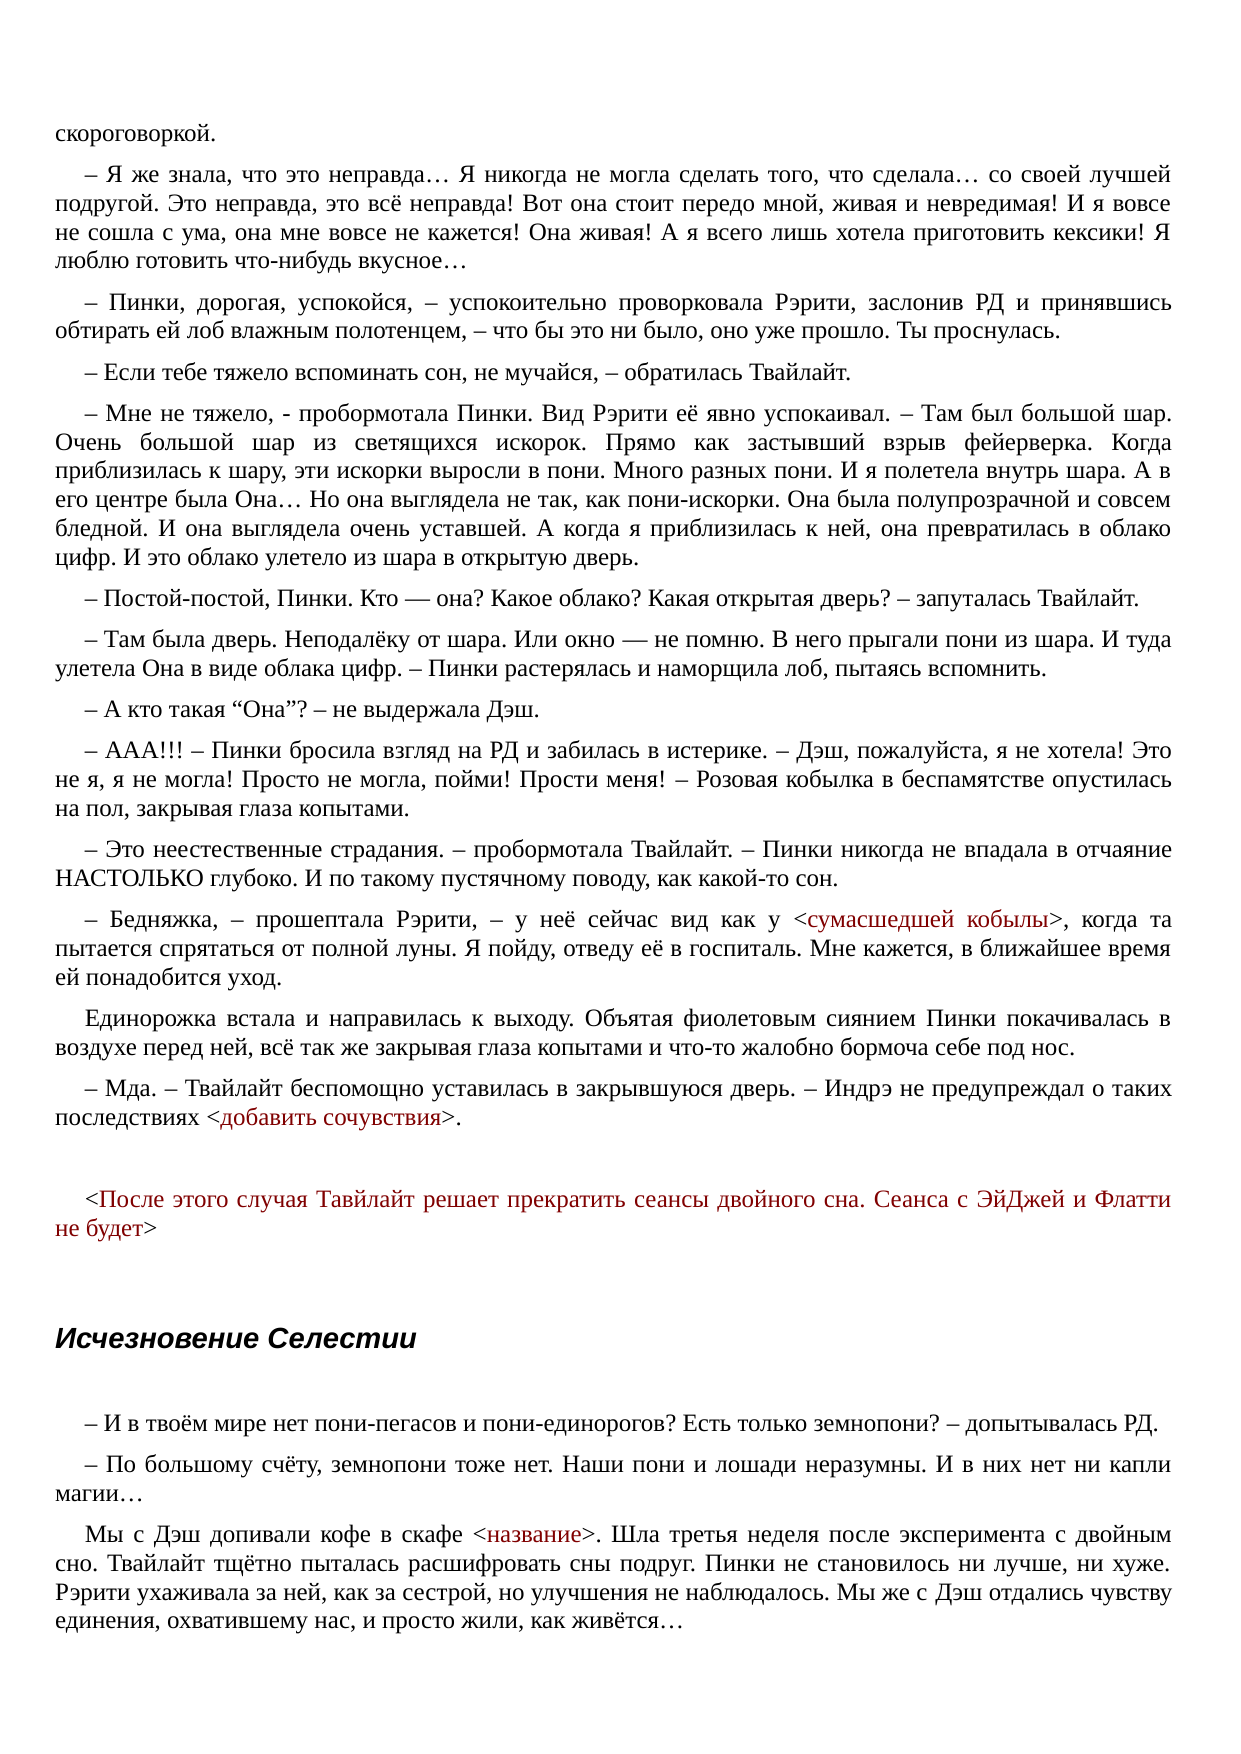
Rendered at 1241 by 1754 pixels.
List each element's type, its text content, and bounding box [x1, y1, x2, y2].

text Единорожка встала и направилась к выходу. Объятая фиолетовым сиянием Пинки покачивалась в воздухе перед ней, всё так же закрывая глаза копытами и что-то жалобно бормоча себе под нос. [55, 1003, 1172, 1061]
text – А кто такая “Она”? – не выдержала Дэш. [55, 694, 1172, 723]
text – Пинки, дорогая, успокойся, – успокоительно проворковала Рэрити, заслонив РД и принявшись обтирать ей лоб влажным полотенцем, – что бы это ни было, оно уже прошло. Ты проснулась. [55, 287, 1172, 344]
text – Бедняжка, – прошептала Рэрити, – у неё сейчас вид как у <сумасшедшей кобылы>, когда та пытается спрятаться от полной луны. Я пойду, отведу её в госпиталь. Мне кажется, в ближайшее время ей понадобится уход. [55, 904, 1172, 991]
text – По большому счёту, земнопони тоже нет. Наши пони и лошади неразумны. И в них нет ни капли магии… [55, 1449, 1172, 1507]
text – Это неестественные страдания. – пробормотала Твайлайт. – Пинки никогда не впадала в отчаяние НАСТОЛЬКО глубоко. И по такому пустячному поводу, как какой-то сон. [55, 834, 1172, 892]
text – И в твоём мире нет пони-пегасов и пони-единорогов? Есть только земнопони? – допытывалась РД. [55, 1408, 1172, 1437]
text Мы с Дэш допивали кофе в cкафе <название>. Шла третья неделя после эксперимента с двойным сно. Твайлайт тщётно пыталась расшифровать сны подруг. Пинки не становилось ни лучше, ни хуже. Рэрити ухаживала за ней, как за сестрой, но улучшения не наблюдалось. Мы же с Дэш отдались чувству единения, охватившему нас, и просто жили, как живётся… [55, 1519, 1172, 1634]
text – Там была дверь. Неподалёку от шара. Или окно — не помню. В него прыгали пони из шара. И туда улетела Она в виде облака цифр. – Пинки растерялась и наморщила лоб, пытаясь вспомнить. [55, 624, 1172, 682]
subtitle Исчезновение Селестии [55, 1321, 1172, 1354]
text – Мне не тяжело, - пробормотала Пинки. Вид Рэрити её явно успокаивал. – Там был большой шар. Очень большой шар из светящихся искорок. Прямо как застывший взрыв фейерверка. Когда приблизилась к шару, эти искорки выросли в пони. Много разных пони. И я полетела внутрь шара. А в его центре была Она… Но она выглядела не так, как пони-искорки. Она была полупрозрачной и совсем бледной. И она выглядела очень уставшей. А когда я приблизилась к ней, она превратилась в облако цифр. И это облако улетело из шара в открытую дверь. [55, 398, 1172, 571]
text – Если тебе тяжело вспоминать сон, не мучайся, – обратилась Твайлайт. [55, 357, 1172, 386]
text <После этого случая Тавйлайт решает прекратить сеансы двойного сна. Сеанса с ЭйДжей и Флатти не будет> [55, 1184, 1172, 1242]
text скороговоркой. [55, 118, 1172, 147]
text – ААА!!! – Пинки бросила взгляд на РД и забилась в истерике. – Дэш, пожалуйста, я не хотела! Это не я, я не могла! Просто не могла, пойми! Прости меня! – Розовая кобылка в беспамятстве опустилась на пол, закрывая глаза копытами. [55, 736, 1172, 822]
text – Постой-постой, Пинки. Кто — она? Какое облако? Какая открытая дверь? – запуталась Твайлайт. [55, 583, 1172, 612]
text – Мда. – Твайлайт беспомощно уставилась в закрывшуюся дверь. – Индрэ не предупреждал о таких последствиях <добавить сочувствия>. [55, 1073, 1172, 1131]
text – Я же знала, что это неправда… Я никогда не могла сделать того, что сделала… со своей лучшей подругой. Это неправда, это всё неправда! Вот она стоит передо мной, живая и невредимая! И я вовсе не сошла с ума, она мне вовсе не кажется! Она живая! А я всего лишь хотела приготовить кексики! Я люблю готовить что-нибудь вкусное… [55, 159, 1172, 274]
